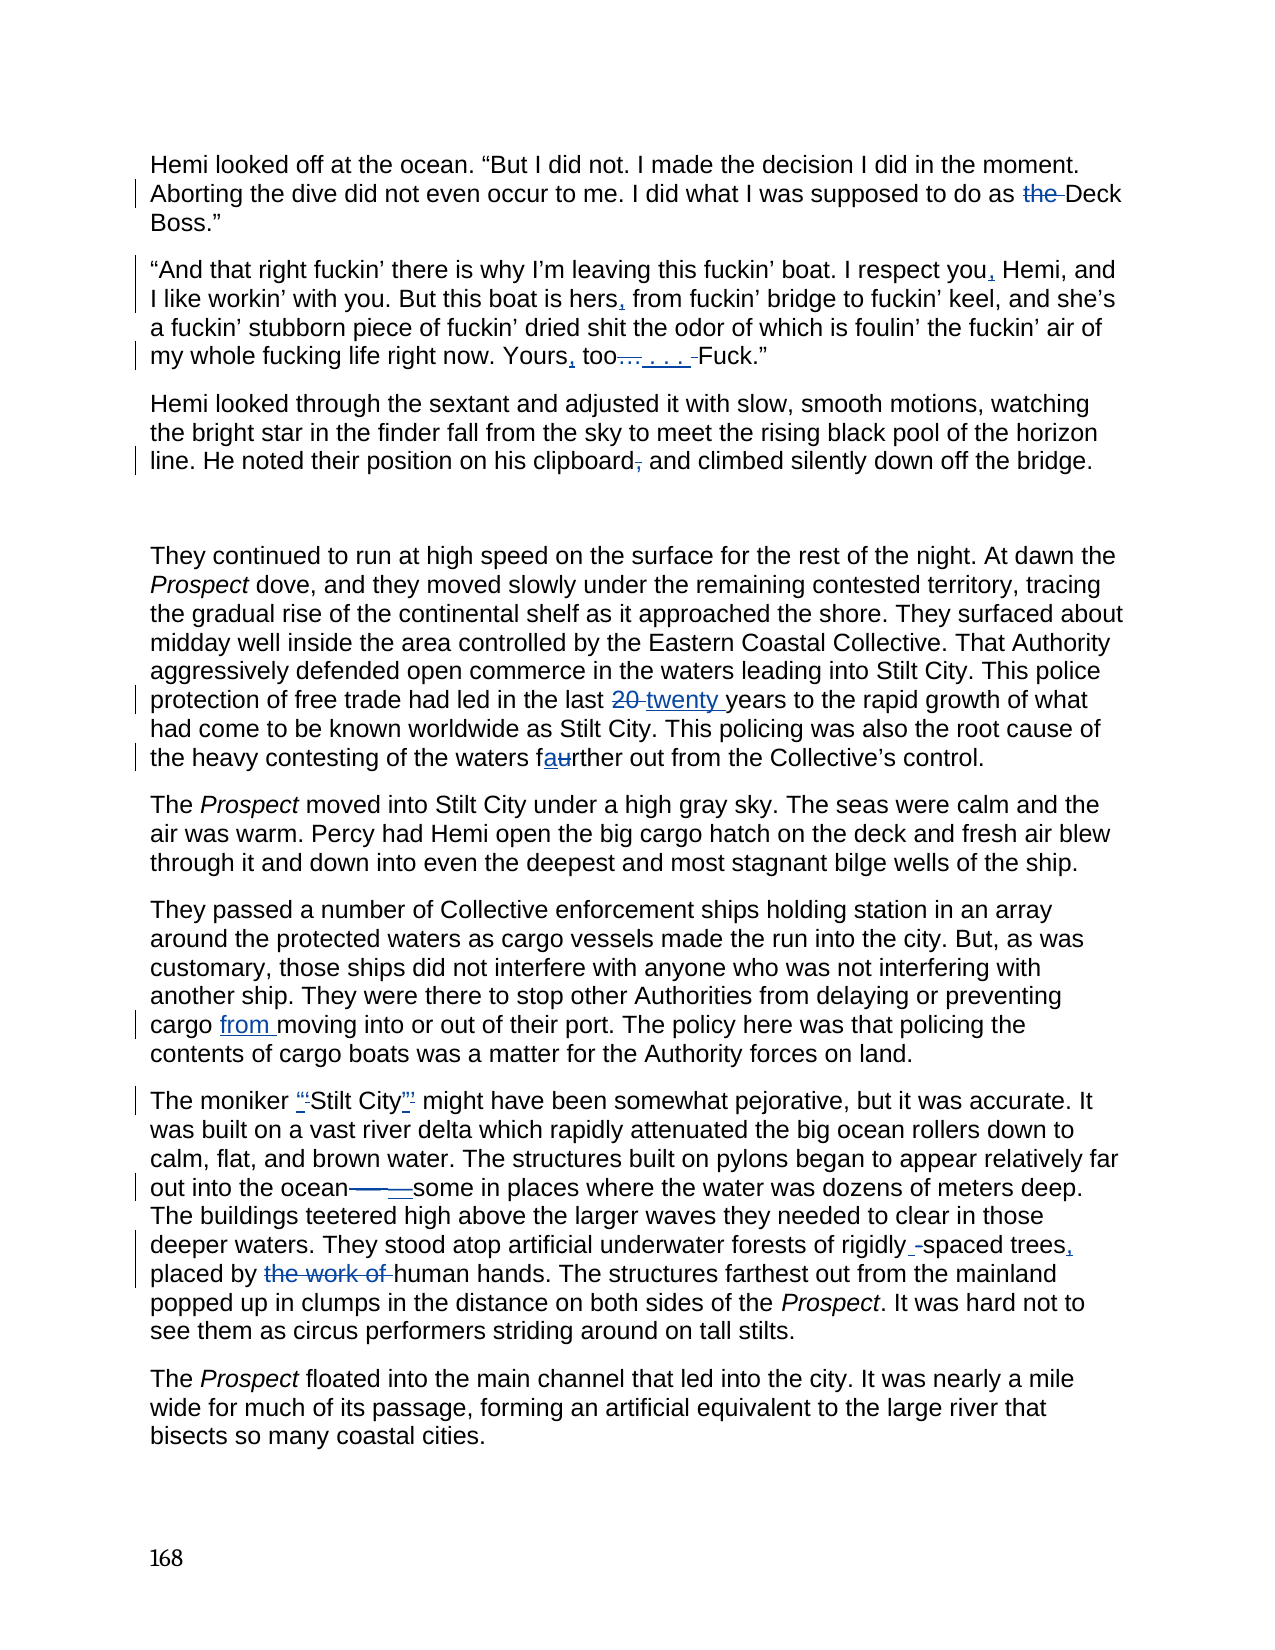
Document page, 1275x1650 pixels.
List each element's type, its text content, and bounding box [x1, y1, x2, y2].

text Hemi looked off at the ocean. “But I did not. I made the decision I did in the moment. Aborting the dive did not even occur to me. I did what I was supposed to do as Deck Boss.” [150, 150, 1125, 236]
text They continued to run at high speed on the surface for the rest of the night. At dawn the Prospect dove, and they moved slowly under the remaining contested territory, tracing the gradual rise of the continental shelf as it approached the shore. They surfaced about midday well inside the area controlled by the Eastern Coastal Collective. That Authority aggressively defended open commerce in the waters leading into Stilt City. This police protection of free trade had led in the last twenty years to the rapid growth of what had come to be known worldwide as Stilt City. This policing was also the root cause of the heavy contesting of the waters farther out from the Collective’s control. [150, 541, 1125, 771]
text The Prospect floated into the main channel that led into the city. It was nearly a mile wide for much of its passage, forming an artificial equivalent to the large river that bisects so many coastal cities. [150, 1364, 1125, 1450]
text “And that right fuckin’ there is why I’m leaving this fuckin’ boat. I respect you, Hemi, and I like workin’ with you. But this boat is hers, from fuckin’ bridge to fuckin’ keel, and she’s a fuckin’ stubborn piece of fuckin’ dried shit the odor of which is foulin’ the fuckin’ air of my whole fucking life right now. Yours, too . . . Fuck.” [150, 255, 1125, 370]
text The moniker “Stilt City” might have been somewhat pejorative, but it was accurate. It was built on a vast river delta which rapidly attenuated the big ocean rollers down to calm, flat, and brown water. The structures built on pylons began to appear relatively far out into the ocean—some in places where the water was dozens of meters deep. The buildings teetered high above the larger waves they needed to clear in those deeper waters. They stood atop artificial underwater forests of rigidly spaced trees, placed by human hands. The structures farthest out from the mainland popped up in clumps in the distance on both sides of the Prospect. It was hard not to see them as circus performers striding around on tall stilts. [150, 1086, 1125, 1345]
text The Prospect moved into Stilt City under a high gray sky. The seas were calm and the air was warm. Percy had Hemi open the big cargo hatch on the deck and fresh air blew through it and down into even the deepest and most stagnant bilge wells of the ship. [150, 790, 1125, 876]
text Hemi looked through the sextant and adjusted it with slow, smooth motions, watching the bright star in the finder fall from the sky to meet the rising black pool of the horizon line. He noted their position on his clipboard and climbed silently down off the bridge. [150, 389, 1125, 475]
text They passed a number of Collective enforcement ships holding station in an array around the protected waters as cargo vessels made the run into the city. But, as was customary, those ships did not interfere with anyone who was not interfering with another ship. They were there to stop other Authorities from delaying or preventing cargo from moving into or out of their port. The policy here was that policing the contents of cargo boats was a matter for the Authority forces on land. [150, 895, 1125, 1067]
